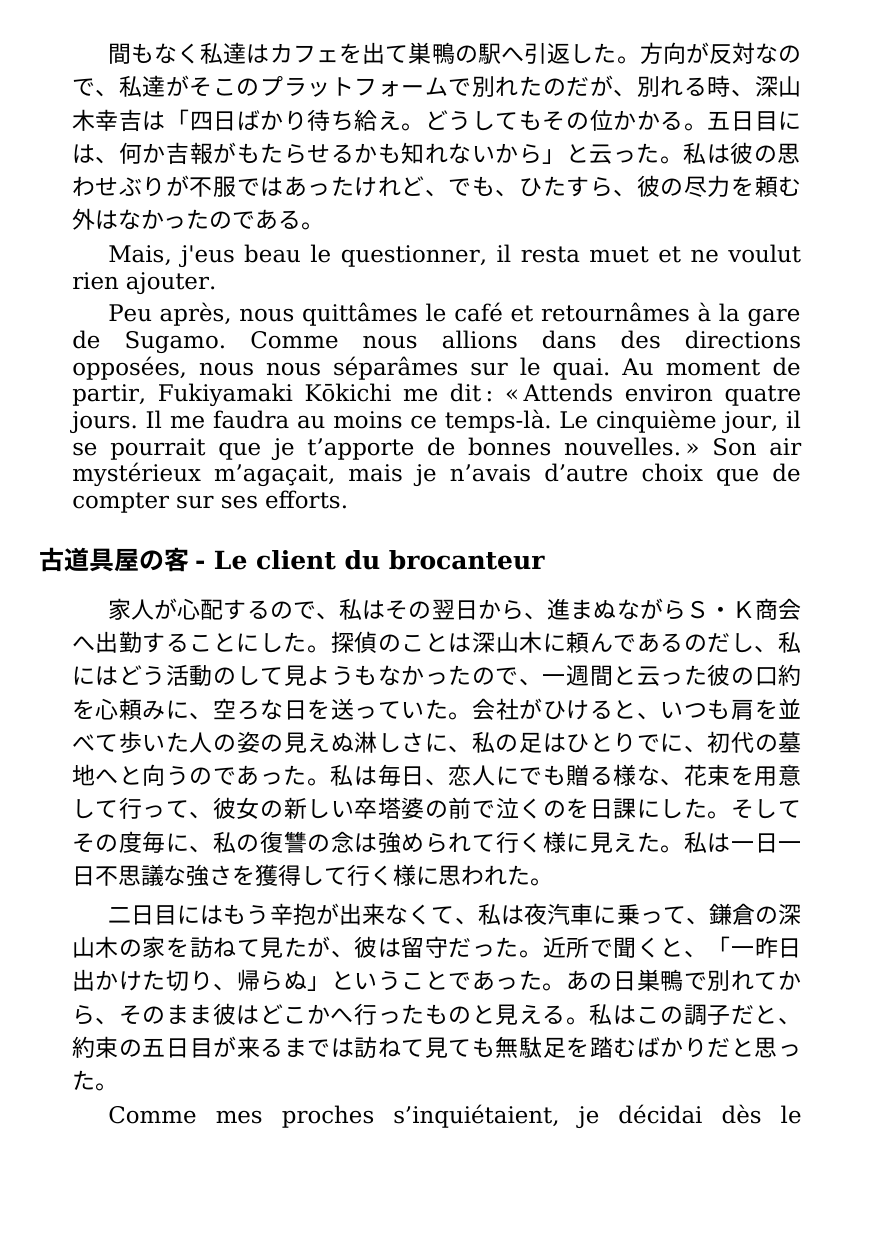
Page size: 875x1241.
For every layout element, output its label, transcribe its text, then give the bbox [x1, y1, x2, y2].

text 二日目にはもう辛抱が出来なくて、私は夜汽車に乗って、鎌倉の深山木の家を訪ねて見たが、彼は留守だった。近所で聞くと、「一昨日出かけた切り、帰らぬ」ということであった。あの日巣鴨で別れてから、そのまま彼はどこかへ行ったものと見える。私はこの調子だと、約束の五日目が来るまでは訪ねて見ても無駄足を踏むばかりだと思った。 [72, 897, 802, 1096]
text Mais, j'eus beau le questionner, il resta muet et ne voulut rien ajouter. [72, 241, 802, 295]
text Peu après, nous quittâmes le café et retournâmes à la gare de Sugamo. Comme nous allions dans des directions opposées, nous nous séparâmes sur le quai. Au moment de partir, Fukiyamaki Kōkichi me dit : « Attends environ quatre jours. Il me faudra au moins ce temps-là. Le cinquième jour, il se pourrait que je t’apporte de bonnes nouvelles. » Son air mystérieux m’agaçait, mais je n’avais d’autre choix que de compter sur ses efforts. [72, 301, 802, 514]
text 間もなく私達はカフェを出て巣鴨の駅へ引返した。方向が反対なので、私達がそこのプラットフォームで別れたのだが、別れる時、深山木幸吉は「四日ばかり待ち給え。どうしてもその位かかる。五日目には、何か吉報がもたらせるかも知れないから」と云った。私は彼の思わせぶりが不服ではあったけれど、でも、ひたすら、彼の尽力を頼む外はなかったのである。 [72, 36, 802, 235]
subtitle 古道具屋の客 - Le client du brocanteur [36, 538, 838, 580]
text 家人が心配するので、私はその翌日から、進まぬながらＳ・Ｋ商会へ出勤することにした。探偵のことは深山木に頼んであるのだし、私にはどう活動のして見ようもなかったので、一週間と云った彼の口約を心頼みに、空ろな日を送っていた。会社がひけると、いつも肩を並べて歩いた人の姿の見えぬ淋しさに、私の足はひとりでに、初代の墓地へと向うのであった。私は毎日、恋人にでも贈る様な、花束を用意して行って、彼女の新しい卒塔婆の前で泣くのを日課にした。そしてその度毎に、私の復讐の念は強められて行く様に見えた。私は一日一日不思議な強さを獲得して行く様に思われた。 [72, 592, 802, 891]
text Comme mes proches s’inquiétaient, je décidai dès le [72, 1102, 802, 1129]
